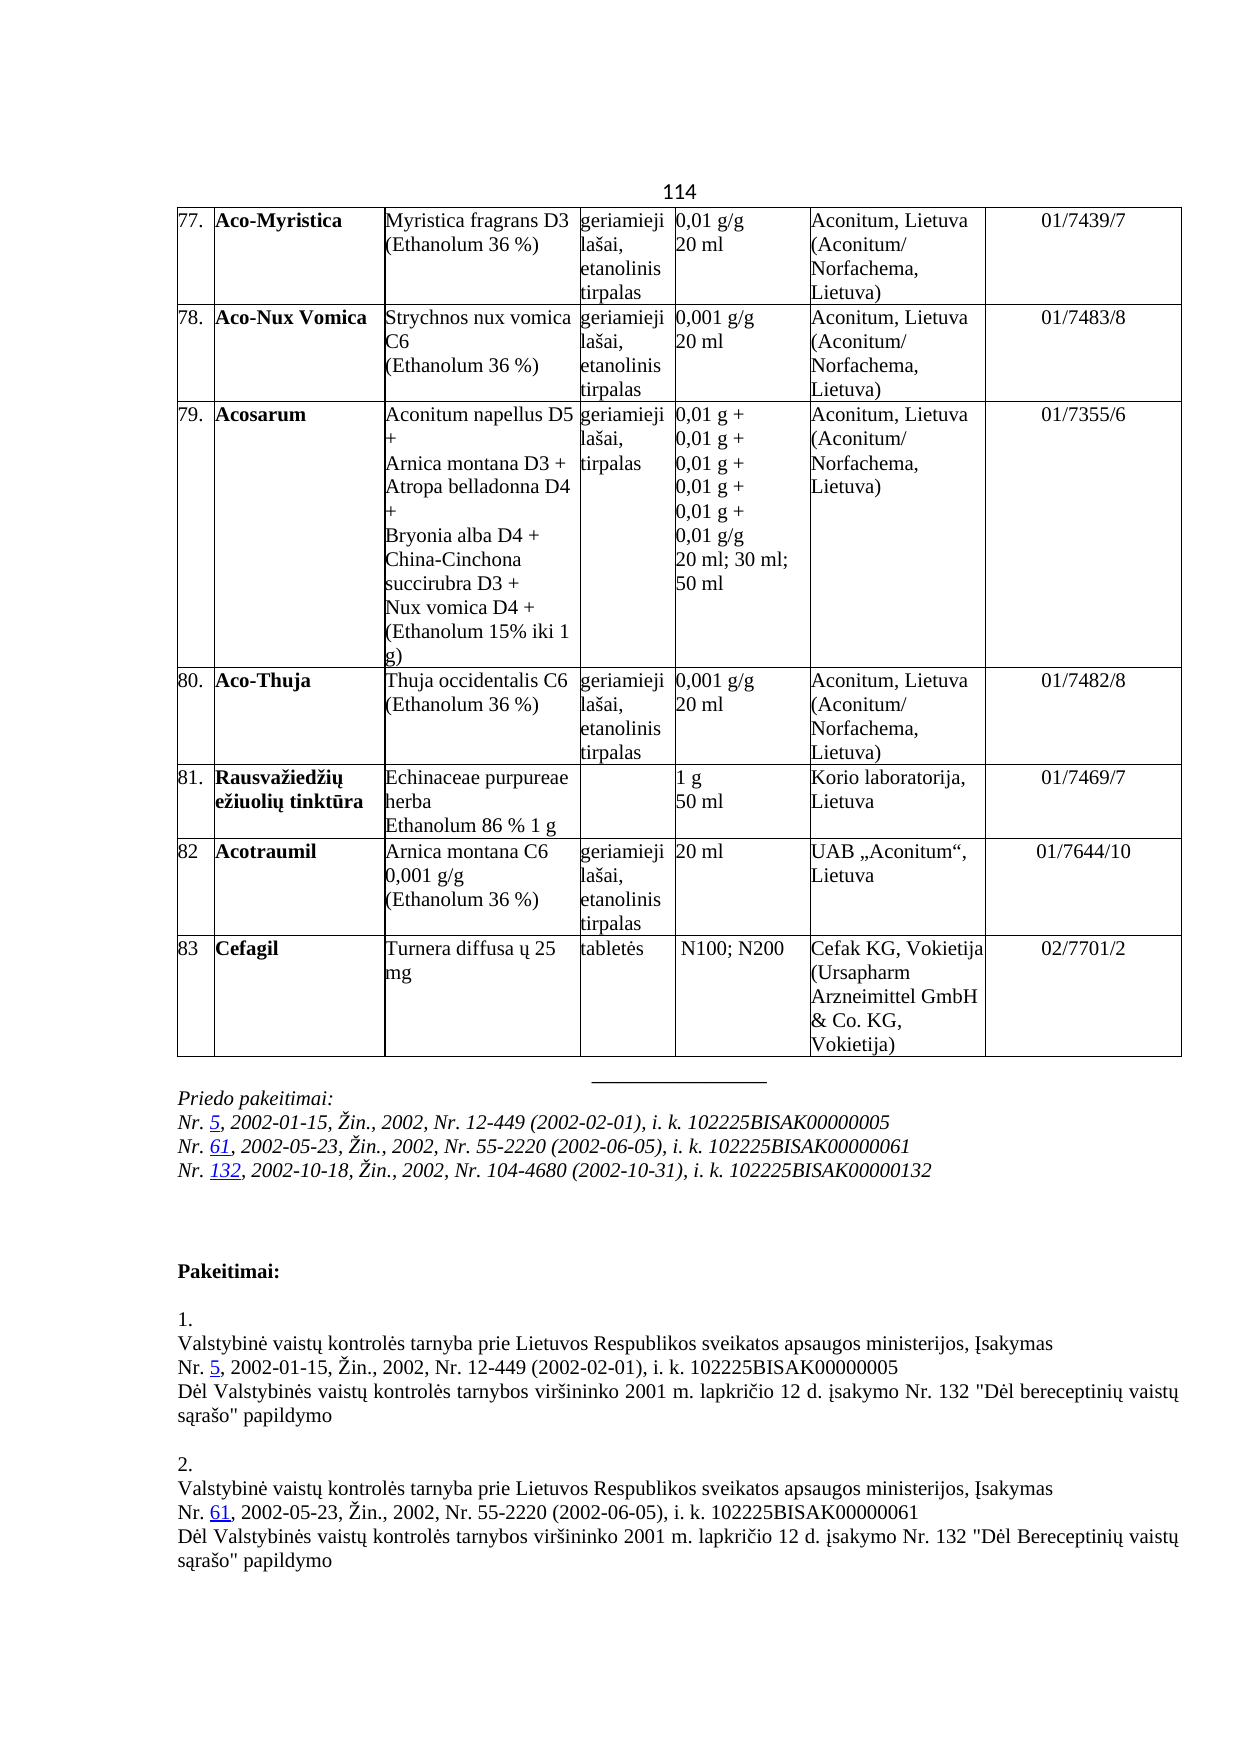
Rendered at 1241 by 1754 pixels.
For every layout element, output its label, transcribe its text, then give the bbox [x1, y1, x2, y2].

table_cell geriamieji lašai, tirpalas [581, 402, 675, 667]
table_cell geriamieji lašai, etanolinis tirpalas [581, 668, 675, 764]
table_cell Rausvažiedžių ežiuolių tinktūra [215, 765, 384, 837]
text 1. [177, 1307, 1181, 1331]
table_cell UAB „Aconitum“, Lietuva [811, 839, 985, 935]
table_cell 1 g 50 ml [676, 765, 810, 837]
table_cell 01/7644/10 [986, 839, 1181, 935]
table_cell geriamieji lašai, etanolinis tirpalas [581, 208, 675, 304]
text Nr. 5, 2002-01-15, Žin., 2002, Nr. 12-449 (2002-02-01), i. k. 102225BISAK00000005 [177, 1355, 1181, 1379]
text Valstybinė vaistų kontrolės tarnyba prie Lietuvos Respublikos sveikatos apsaugos ministerijos, Įsakymas [177, 1476, 1181, 1500]
table_cell Echinaceae purpureae herba Ethanolum 86 % 1 g [386, 765, 580, 837]
table_cell 02/7701/2 [986, 936, 1181, 1056]
text Valstybinė vaistų kontrolės tarnyba prie Lietuvos Respublikos sveikatos apsaugos ministerijos, Įsakymas [177, 1331, 1181, 1355]
table_cell 80. [178, 668, 214, 764]
table_cell Acosarum [215, 402, 384, 667]
table_cell Myristica fragrans D3 (Ethanolum 36 %) [386, 208, 580, 304]
text Pakeitimai: [177, 1259, 1181, 1283]
table_cell Korio laboratorija, Lietuva [811, 765, 985, 837]
table_cell 0,001 g/g 20 ml [676, 305, 810, 401]
text Dėl Valstybinės vaistų kontrolės tarnybos viršininko 2001 m. lapkričio 12 d. įsakymo Nr. 132 "Dėl bereceptinių vaistų sąrašo" papildymo [177, 1379, 1181, 1427]
table_cell Acotraumil [215, 839, 384, 935]
table_cell 01/7483/8 [986, 305, 1181, 401]
text Priedo pakeitimai: [177, 1086, 1181, 1110]
table_cell Arnica montana C6 0,001 g/g (Ethanolum 36 %) [386, 839, 580, 935]
table_cell N100; N200 [676, 936, 810, 1056]
text Nr. 61, 2002-05-23, Žin., 2002, Nr. 55-2220 (2002-06-05), i. k. 102225BISAK00000061 [177, 1134, 1181, 1158]
table_cell Aco-Nux Vomica [215, 305, 384, 401]
table_cell 0,01 g/g 20 ml [676, 208, 810, 304]
table_cell Aconitum, Lietuva (Aconitum/Norfachema, Lietuva) [811, 402, 985, 667]
table_cell Thuja occidentalis C6 (Ethanolum 36 %) [386, 668, 580, 764]
table_cell 0,01 g + 0,01 g + 0,01 g + 0,01 g + 0,01 g + 0,01 g/g 20 ml; 30 ml; 50 ml [676, 402, 810, 667]
table_cell Cefagil [215, 936, 384, 1056]
table_cell Aco-Myristica [215, 208, 384, 304]
text Nr. 5, 2002-01-15, Žin., 2002, Nr. 12-449 (2002-02-01), i. k. 102225BISAK00000005 [177, 1110, 1181, 1134]
table_cell 78. [178, 305, 214, 401]
table_cell [581, 765, 675, 837]
text 2. [177, 1452, 1181, 1476]
table_cell 79. [178, 402, 214, 667]
table_cell Aconitum, Lietuva (Aconitum/Norfachema, Lietuva) [811, 208, 985, 304]
table_cell 81. [178, 765, 214, 837]
text Nr. 132, 2002-10-18, Žin., 2002, Nr. 104-4680 (2002-10-31), i. k. 102225BISAK00000132 [177, 1158, 1181, 1182]
table_cell 0,001 g/g 20 ml [676, 668, 810, 764]
table_cell Cefak KG, Vokietija (Ursapharm Arzneimittel GmbH & Co. KG, Vokietija) [811, 936, 985, 1056]
table_cell 01/7469/7 [986, 765, 1181, 837]
table_cell Aconitum, Lietuva (Aconitum/Norfachema, Lietuva) [811, 668, 985, 764]
table_cell 77. [178, 208, 214, 304]
table_cell Aconitum, Lietuva (Aconitum/Norfachema, Lietuva) [811, 305, 985, 401]
text ______________ [177, 1057, 1181, 1086]
table_cell Aco-Thuja [215, 668, 384, 764]
table_cell Strychnos nux vomica C6 (Ethanolum 36 %) [386, 305, 580, 401]
table_cell 82 [178, 839, 214, 935]
table_cell 01/7355/6 [986, 402, 1181, 667]
table_cell geriamieji lašai, etanolinis tirpalas [581, 839, 675, 935]
table_cell 83 [178, 936, 214, 1056]
table_cell 01/7439/7 [986, 208, 1181, 304]
table_cell tabletės [581, 936, 675, 1056]
table_cell Aconitum napellus D5 + Arnica montana D3 + Atropa belladonna D4 + Bryonia alba D4 + China-Cinchona succirubra D3 + Nux vomica D4 + (Ethanolum 15% iki 1 g) [386, 402, 580, 667]
table_cell 01/7482/8 [986, 668, 1181, 764]
table_cell Turnera diffusa ų 25 mg [386, 936, 580, 1056]
text Dėl Valstybinės vaistų kontrolės tarnybos viršininko 2001 m. lapkričio 12 d. įsakymo Nr. 132 "Dėl Bereceptinių vaistų sąrašo" papildymo [177, 1524, 1181, 1572]
text Nr. 61, 2002-05-23, Žin., 2002, Nr. 55-2220 (2002-06-05), i. k. 102225BISAK00000061 [177, 1500, 1181, 1524]
table_cell geriamieji lašai, etanolinis tirpalas [581, 305, 675, 401]
table_cell 20 ml [676, 839, 810, 935]
